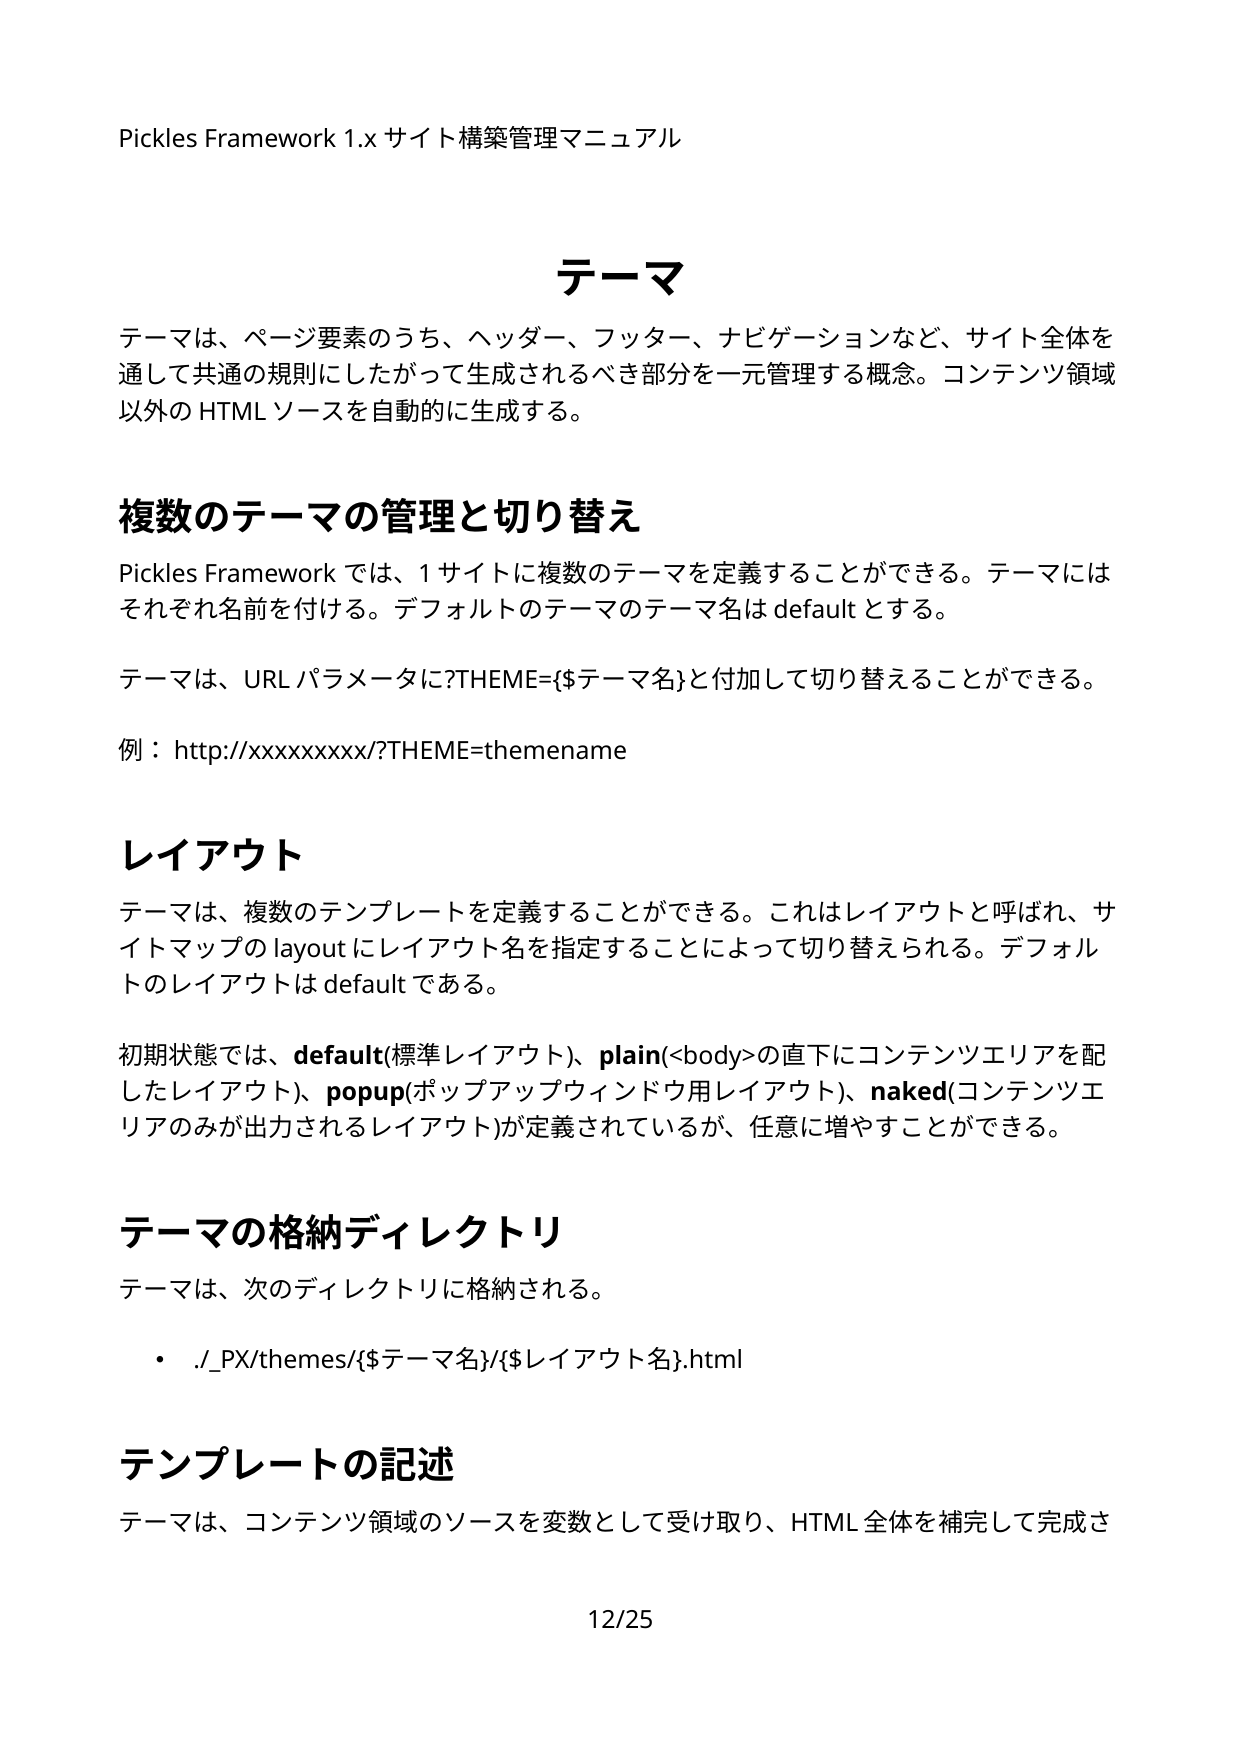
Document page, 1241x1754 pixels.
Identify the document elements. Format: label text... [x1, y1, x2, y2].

text テーマは、ページ要素のうち、ヘッダー、フッター、ナビゲーションなど、サイト全体を通して共通の規則にしたがって生成されるべき部分を一元管理する概念。コンテンツ領域以外のHTMLソースを自動的に生成する。 [118, 319, 1122, 427]
subtitle テンプレートの記述 [118, 1435, 1122, 1489]
list ./_PX/themes/{$テーマ名}/{$レイアウト名}.html [156, 1340, 1122, 1376]
subtitle テーマの格納ディレクトリ [118, 1203, 1122, 1257]
subtitle 複数のテーマの管理と切り替え [118, 487, 1122, 541]
text 例： http://xxxxxxxxx/?THEME=themename [118, 730, 1122, 766]
text テーマは、次のディレクトリに格納される。 [118, 1270, 1122, 1306]
text テーマは、URLパラメータに?THEME={$テーマ名}と付加して切り替えることができる。 [118, 660, 1122, 696]
text Pickles Framework では、1サイトに複数のテーマを定義することができる。テーマにはそれぞれ名前を付ける。デフォルトのテーマのテーマ名はdefaultとする。 [118, 553, 1122, 626]
text 初期状態では、default(標準レイアウト)、plain(<body>の直下にコンテンツエリアを配したレイアウト)、popup(ポップアップウィンドウ用レイアウト)、naked(コンテンツエリアのみが出力されるレイアウト)が定義されているが、任意に増やすことができる。 [118, 1035, 1122, 1144]
subtitle レイアウト [118, 826, 1122, 880]
text テーマは、コンテンツ領域のソースを変数として受け取り、HTML全体を補完して完成さ [118, 1502, 1122, 1538]
text テーマは、複数のテンプレートを定義することができる。これはレイアウトと呼ばれ、サイトマップのlayoutにレイアウト名を指定することによって切り替えられる。デフォルトのレイアウトはdefaultである。 [118, 892, 1122, 1001]
subtitle テーマ [118, 243, 1122, 306]
